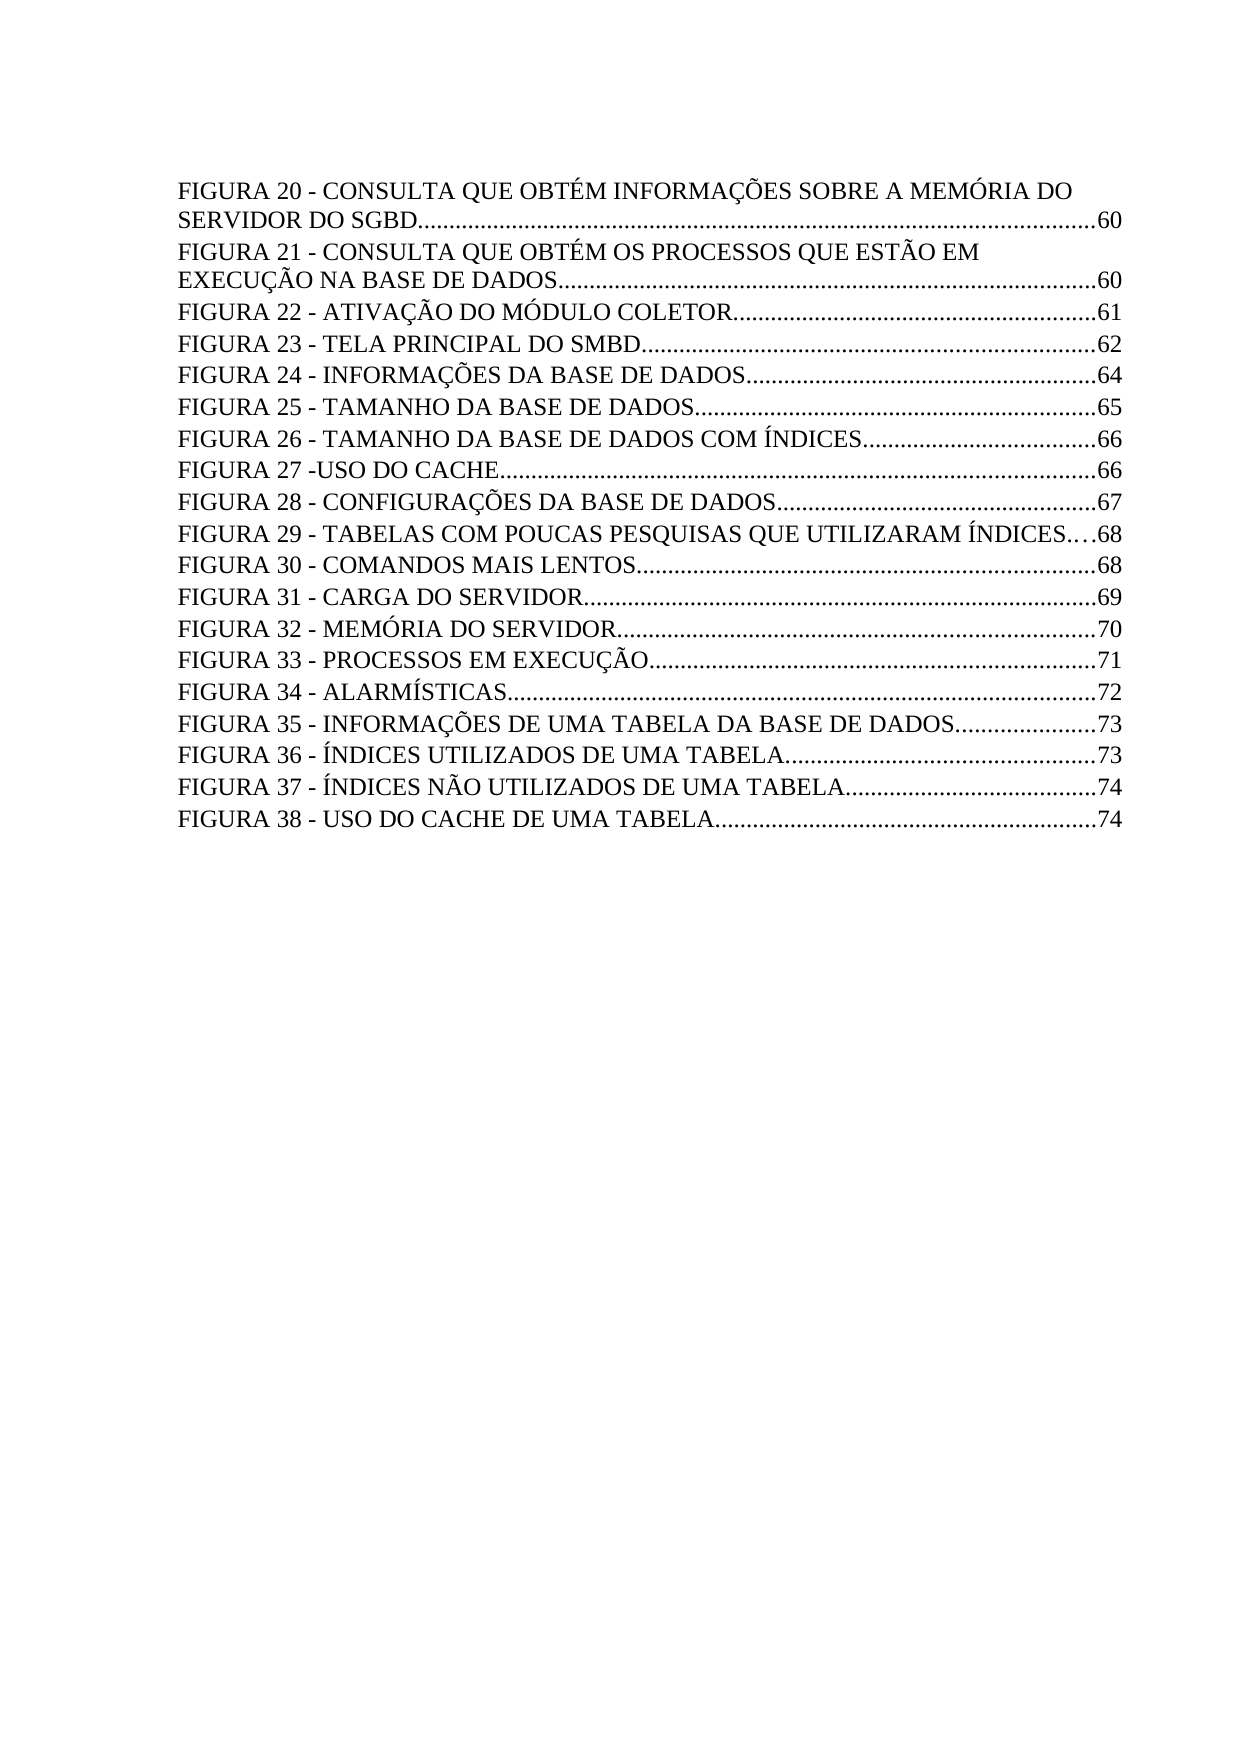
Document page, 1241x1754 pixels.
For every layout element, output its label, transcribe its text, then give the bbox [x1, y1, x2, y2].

text Figura 26 - Tamanho da base de dados com índices. 66 [177, 424, 1122, 453]
text Figura 27 -Uso do cache. 66 [177, 456, 1122, 484]
text Figura 22 - Ativação do módulo coletor. 61 [177, 297, 1122, 326]
text Figura 38 - Uso do cache de uma tabela. 74 [177, 804, 1122, 833]
text Figura 36 - Índices utilizados de uma tabela. 73 [177, 741, 1122, 769]
text Figura 24 - Informações da base de dados. 64 [177, 361, 1122, 389]
text Figura 33 - Processos em execução. 71 [177, 646, 1122, 674]
text Figura 28 - Configurações da base de dados 67 [177, 487, 1122, 516]
text Figura 34 - Alarmísticas. 72 [177, 677, 1122, 706]
text Figura 21 - Consulta que obtém os processos que estão em execução na base de dados. 60 [177, 237, 1122, 294]
text Figura 25 - Tamanho da base de dados. 65 [177, 392, 1122, 421]
text Figura 30 - Comandos mais lentos. 68 [177, 551, 1122, 579]
text Figura 20 - Consulta que obtém informações sobre a memória do servidor do SGBD. 60 [177, 176, 1122, 234]
text Figura 31 - Carga do servidor. 69 [177, 582, 1122, 611]
text Figura 32 - Memória do servidor. 70 [177, 614, 1122, 643]
text Figura 29 - Tabelas com poucas pesquisas que utilizaram índices. 68 [177, 519, 1122, 548]
text Figura 37 - Índices não utilizados de uma tabela. 74 [177, 772, 1122, 801]
text Figura 23 - Tela principal do SMBD. 62 [177, 329, 1122, 358]
text Figura 35 - Informações de uma tabela da base de dados. 73 [177, 709, 1122, 738]
